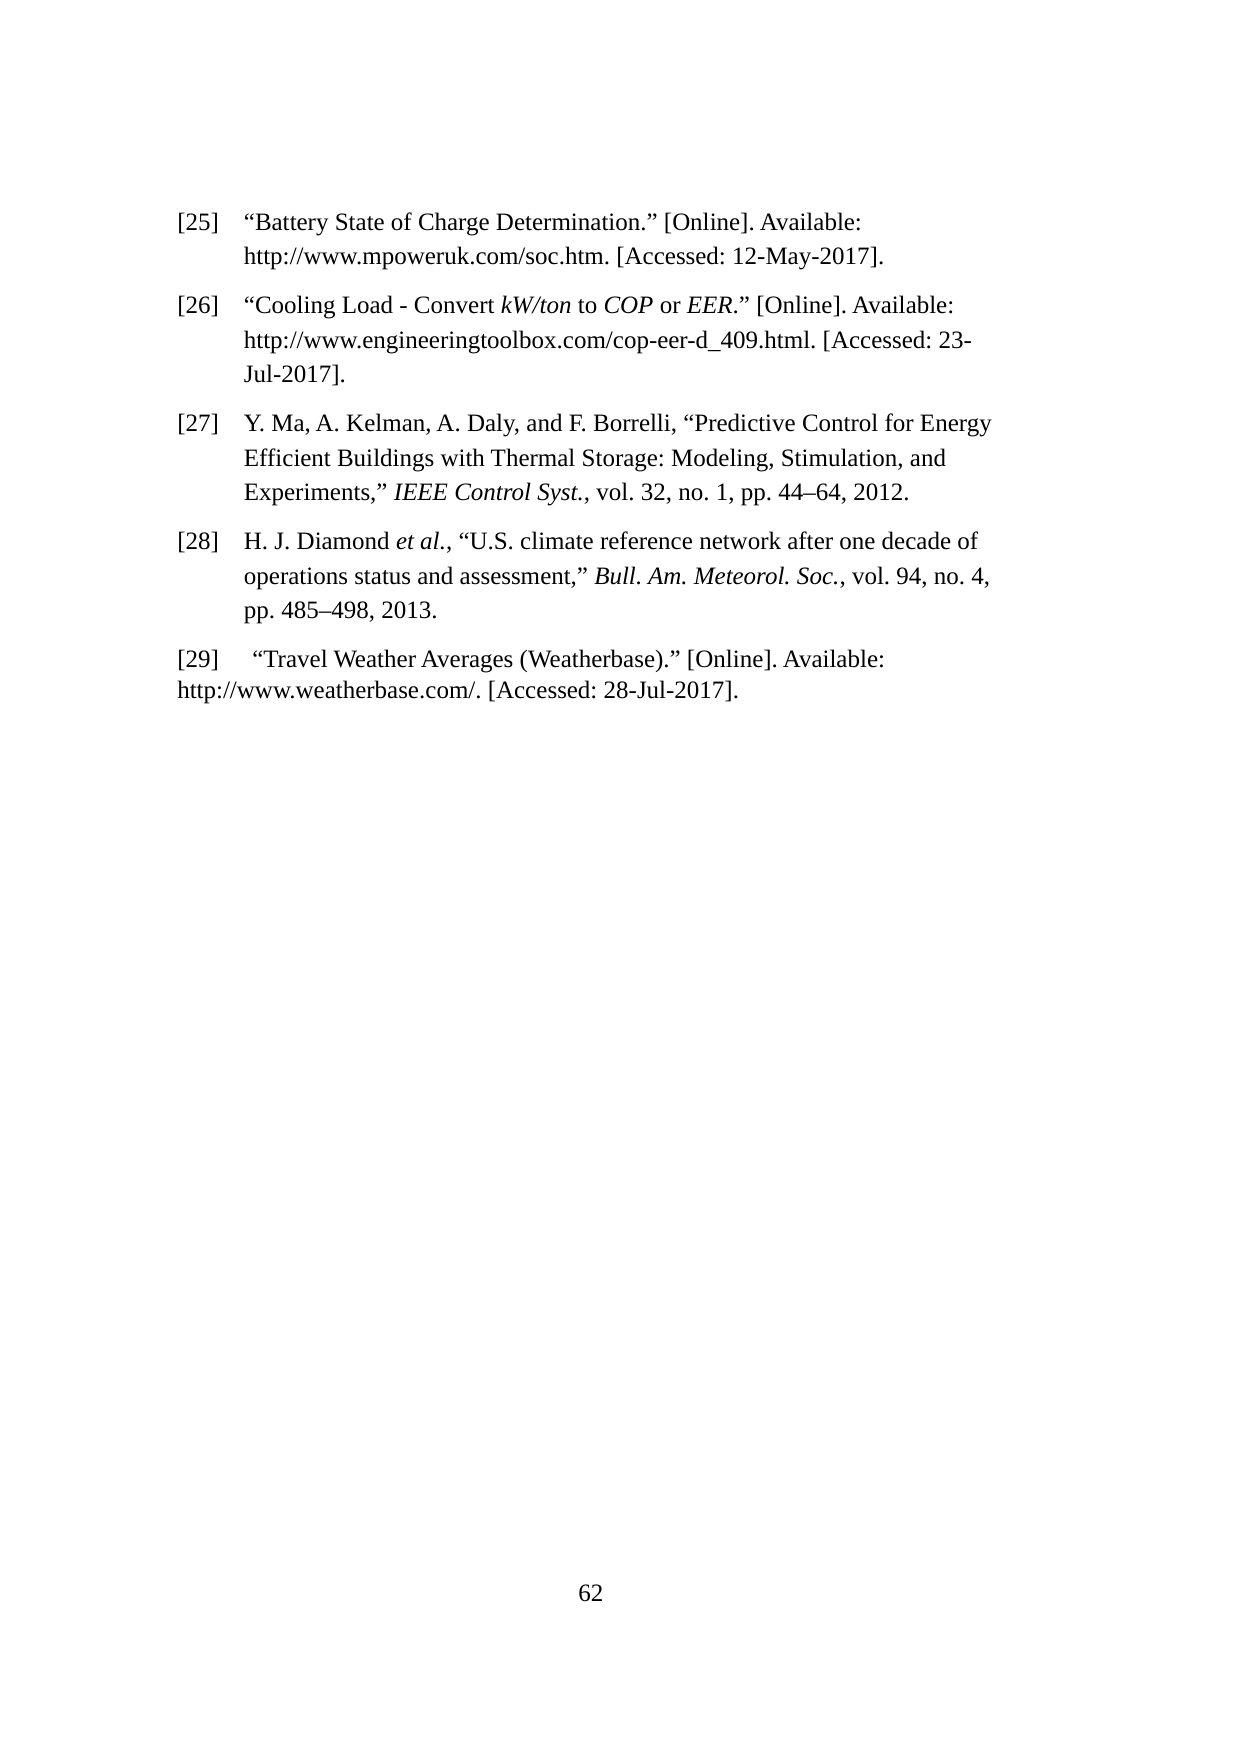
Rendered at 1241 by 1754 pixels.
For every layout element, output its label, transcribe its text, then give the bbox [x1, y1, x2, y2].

text [28] H. J. Diamond et al., “U.S. climate reference network after one decade of operations status and assessment,” Bull. Am. Meteorol. Soc., vol. 94, no. 4, pp. 485–498, 2013. [177, 526, 1004, 624]
text [27] Y. Ma, A. Kelman, A. Daly, and F. Borrelli, “Predictive Control for Energy Efficient Buildings with Thermal Storage: Modeling, Stimulation, and Experiments,” IEEE Control Syst., vol. 32, no. 1, pp. 44–64, 2012. [177, 408, 1004, 506]
text [25] “Battery State of Charge Determination.” [Online]. Available: http://www.mpoweruk.com/soc.htm. [Accessed: 12-May-2017]. [177, 207, 1004, 270]
text [29] “Travel Weather Averages (Weatherbase).” [Online]. Available: http://www.weatherbase.com/. [Accessed: 28-Jul-2017]. [177, 644, 1004, 704]
text [26] “Cooling Load - Convert kW/ton to COP or EER.” [Online]. Available: http://www.engineeringtoolbox.com/cop-eer-d_409.html. [Accessed: 23-Jul-2017]. [177, 290, 1004, 388]
